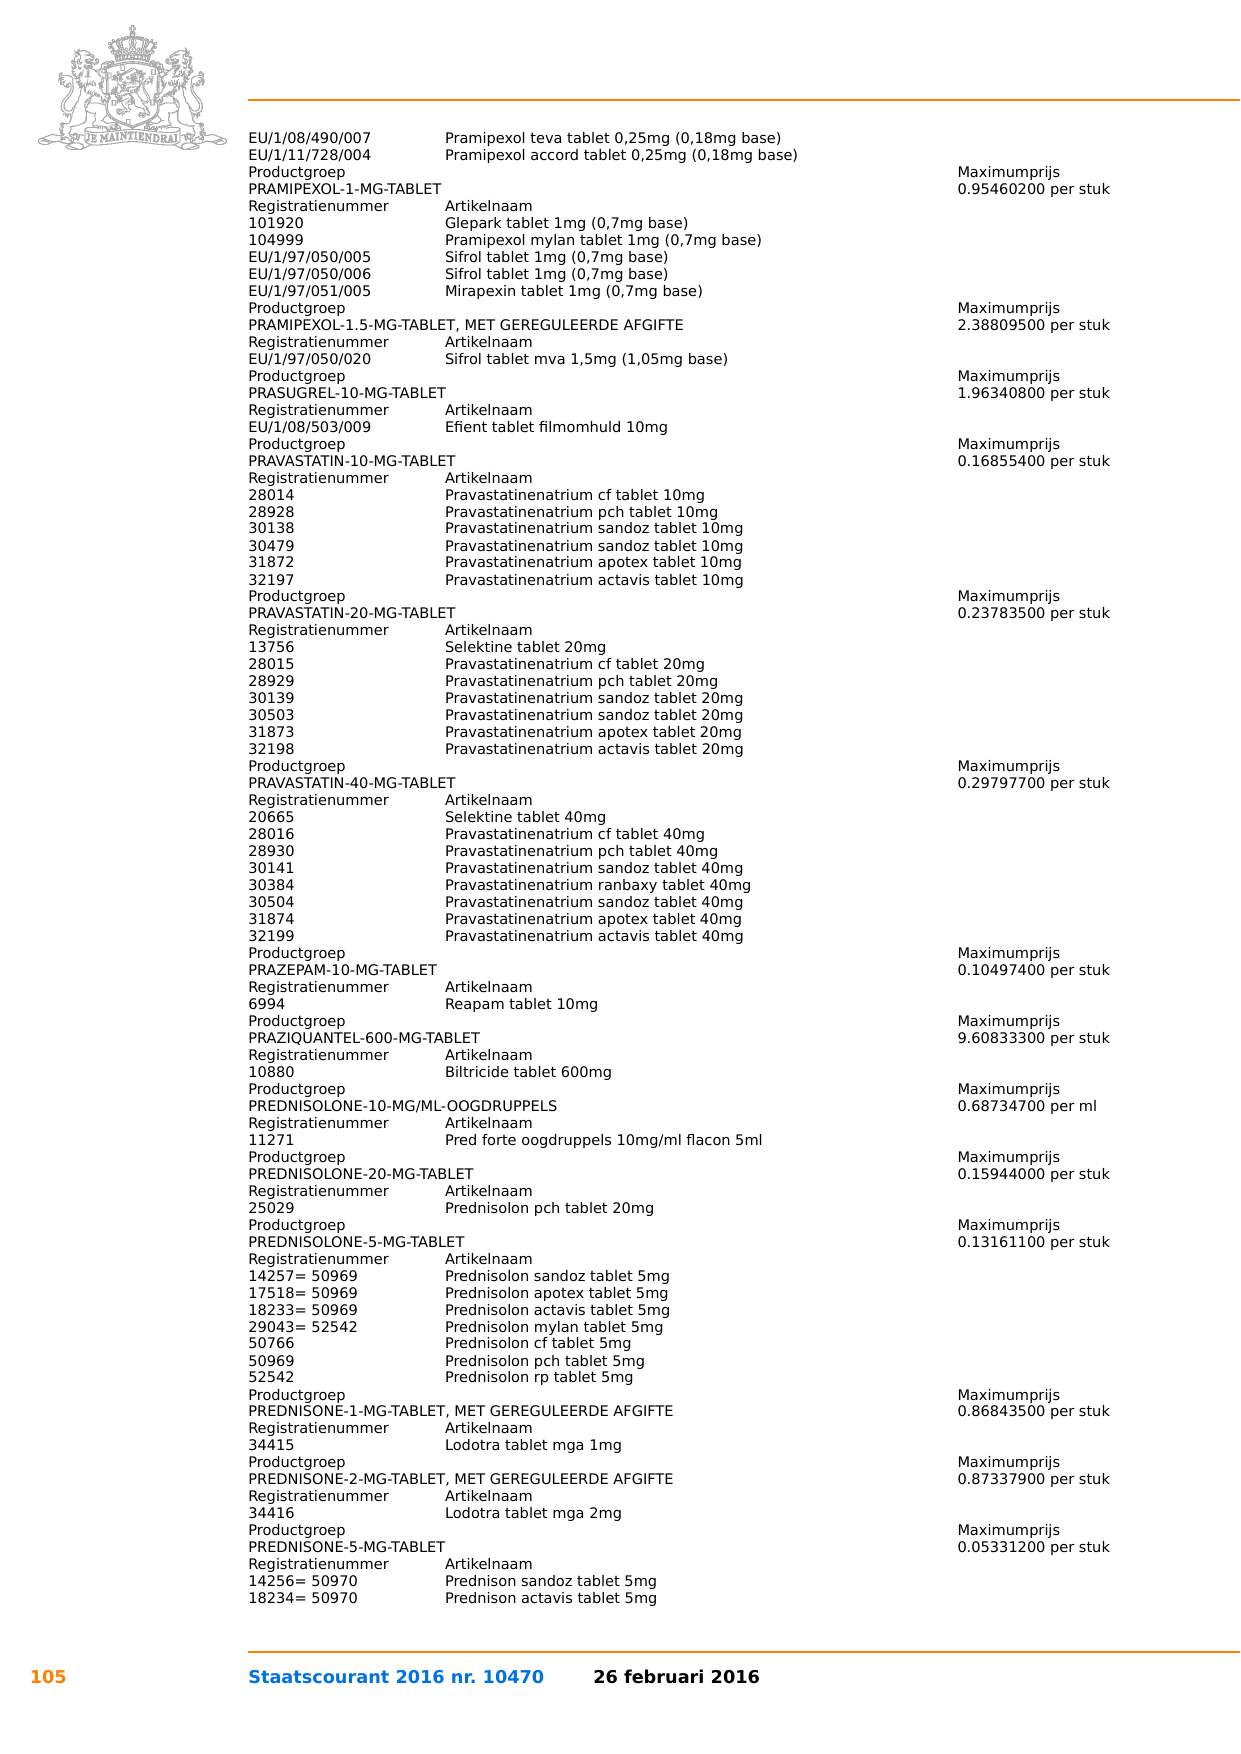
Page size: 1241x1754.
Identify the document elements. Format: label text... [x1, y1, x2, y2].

table_cell 30479 [248, 538, 439, 554]
table_cell [951, 1251, 1163, 1267]
table_cell Artikelnaam [439, 334, 951, 351]
table_cell 18233= 50969 [248, 1301, 439, 1318]
table_cell Pravastatinenatrium cf tablet 40mg [439, 826, 951, 843]
table_cell [951, 894, 1163, 911]
table_cell 28929 [248, 673, 439, 690]
table_cell Productgroep [248, 758, 439, 775]
table_cell [951, 1590, 1163, 1607]
table_cell Pravastatinenatrium pch tablet 20mg [439, 673, 951, 690]
table_cell Pravastatinenatrium sandoz tablet 40mg [439, 860, 951, 877]
table_cell Registratienummer [248, 1251, 439, 1267]
table_cell Pravastatinenatrium sandoz tablet 10mg [439, 520, 951, 537]
table_cell 30138 [248, 520, 439, 537]
table_cell Productgroep [248, 436, 439, 452]
table_cell [951, 1183, 1163, 1199]
table_cell 6994 [248, 996, 439, 1013]
table_cell [951, 639, 1163, 656]
table_cell 9.60833300 per stuk [951, 1030, 1163, 1047]
table_cell Prednisolon cf tablet 5mg [439, 1335, 951, 1352]
table_cell 104999 [248, 232, 439, 249]
table_cell Maximumprijs [951, 945, 1163, 962]
table_cell Sifrol tablet 1mg (0,7mg base) [439, 249, 951, 266]
table_cell [951, 486, 1163, 503]
table_cell [951, 130, 1163, 147]
table_cell Artikelnaam [439, 198, 951, 215]
table_cell 10880 [248, 1064, 439, 1081]
table_cell [951, 402, 1163, 418]
table_cell 0.23783500 per stuk [951, 605, 1163, 622]
table_cell Registratienummer [248, 198, 439, 215]
table_cell Pravastatinenatrium apotex tablet 40mg [439, 911, 951, 928]
table_cell Prednisolon apotex tablet 5mg [439, 1285, 951, 1301]
table_cell Productgroep [248, 945, 439, 962]
table_cell Maximumprijs [951, 436, 1163, 452]
table_cell Registratienummer [248, 622, 439, 639]
table_cell [951, 707, 1163, 724]
table_cell 34415 [248, 1437, 439, 1454]
table_cell EU/1/08/490/007 [248, 130, 439, 147]
table_cell EU/1/97/050/020 [248, 351, 439, 368]
table_cell PREDNISOLONE-20-MG-TABLET [248, 1166, 951, 1183]
table_cell Selektine tablet 40mg [439, 809, 951, 826]
table_cell [951, 1047, 1163, 1064]
table_cell 14256= 50970 [248, 1573, 439, 1590]
table_cell [951, 419, 1163, 436]
table_cell 0.05331200 per stuk [951, 1539, 1163, 1556]
table_cell PREDNISONE-1-MG-TABLET, MET GEREGULEERDE AFGIFTE [248, 1403, 951, 1420]
table_cell 0.13161100 per stuk [951, 1234, 1163, 1251]
table_cell [951, 1556, 1163, 1573]
table_cell Glepark tablet 1mg (0,7mg base) [439, 215, 951, 232]
table_cell 28014 [248, 486, 439, 503]
table_cell 32197 [248, 571, 439, 588]
table_cell 1.96340800 per stuk [951, 385, 1163, 402]
table_cell [951, 1301, 1163, 1318]
table_cell Artikelnaam [439, 1556, 951, 1573]
table_cell 30384 [248, 877, 439, 894]
table_cell 13756 [248, 639, 439, 656]
table_cell Productgroep [248, 1013, 439, 1030]
table_cell [951, 809, 1163, 826]
table_cell Artikelnaam [439, 979, 951, 996]
table_cell 20665 [248, 809, 439, 826]
table_cell [439, 1522, 951, 1539]
table_cell Pravastatinenatrium actavis tablet 20mg [439, 741, 951, 758]
table_cell Maximumprijs [951, 1081, 1163, 1098]
table_cell Productgroep [248, 300, 439, 317]
table_cell Pravastatinenatrium sandoz tablet 40mg [439, 894, 951, 911]
table_cell PRAVASTATIN-40-MG-TABLET [248, 775, 951, 792]
table_cell Prednisolon sandoz tablet 5mg [439, 1268, 951, 1284]
table_cell 17518= 50969 [248, 1285, 439, 1301]
table_cell PRAMIPEXOL-1-MG-TABLET [248, 181, 951, 198]
table_cell 31873 [248, 724, 439, 741]
table_cell PREDNISOLONE-5-MG-TABLET [248, 1234, 951, 1251]
table_cell Maximumprijs [951, 588, 1163, 605]
table_cell PRAVASTATIN-10-MG-TABLET [248, 453, 951, 469]
table_cell [951, 504, 1163, 520]
table_cell Pravastatinenatrium sandoz tablet 10mg [439, 538, 951, 554]
table_cell [951, 554, 1163, 571]
table_cell 30503 [248, 707, 439, 724]
table_cell Maximumprijs [951, 1013, 1163, 1030]
table_cell 11271 [248, 1132, 439, 1149]
table_cell 28015 [248, 656, 439, 673]
table_cell [951, 860, 1163, 877]
table_cell Artikelnaam [439, 1251, 951, 1267]
table_cell 30504 [248, 894, 439, 911]
table_cell Artikelnaam [439, 402, 951, 418]
table_cell [951, 232, 1163, 249]
table_cell [439, 436, 951, 452]
table_cell Pramipexol teva tablet 0,25mg (0,18mg base) [439, 130, 951, 147]
table_cell Artikelnaam [439, 1047, 951, 1064]
table_cell 14257= 50969 [248, 1268, 439, 1284]
table_cell Pravastatinenatrium sandoz tablet 20mg [439, 690, 951, 707]
table_cell Prednisolon rp tablet 5mg [439, 1369, 951, 1386]
table_cell Pravastatinenatrium actavis tablet 40mg [439, 928, 951, 945]
table_cell [951, 283, 1163, 300]
table_cell [439, 164, 951, 181]
table_cell Maximumprijs [951, 1522, 1163, 1539]
table_cell Reapam tablet 10mg [439, 996, 951, 1013]
table_cell [951, 1132, 1163, 1149]
table_cell Artikelnaam [439, 622, 951, 639]
table_cell Productgroep [248, 164, 439, 181]
table_cell [951, 1200, 1163, 1217]
table_cell Productgroep [248, 1217, 439, 1233]
table_cell [951, 911, 1163, 928]
table_cell PRAZIQUANTEL-600-MG-TABLET [248, 1030, 951, 1047]
table_cell 0.86843500 per stuk [951, 1403, 1163, 1420]
table_cell Registratienummer [248, 1047, 439, 1064]
table_cell [951, 1285, 1163, 1301]
table_cell Pramipexol mylan tablet 1mg (0,7mg base) [439, 232, 951, 249]
table_cell Registratienummer [248, 1115, 439, 1132]
table_cell 32198 [248, 741, 439, 758]
table_cell 0.95460200 per stuk [951, 181, 1163, 198]
table_cell Pravastatinenatrium pch tablet 10mg [439, 504, 951, 520]
table_cell Artikelnaam [439, 792, 951, 809]
table_cell 30141 [248, 860, 439, 877]
table_cell Productgroep [248, 588, 439, 605]
table_cell Efient tablet filmomhuld 10mg [439, 419, 951, 436]
table_cell [951, 792, 1163, 809]
table_cell 32199 [248, 928, 439, 945]
table_cell EU/1/11/728/004 [248, 147, 439, 164]
table_cell EU/1/08/503/009 [248, 419, 439, 436]
table_cell Registratienummer [248, 334, 439, 351]
table_cell Registratienummer [248, 1420, 439, 1437]
table_cell Prednisolon mylan tablet 5mg [439, 1319, 951, 1335]
table_cell 0.68734700 per ml [951, 1098, 1163, 1115]
table_cell [951, 656, 1163, 673]
table_cell [951, 1573, 1163, 1590]
table_cell [951, 215, 1163, 232]
table_cell Prednisolon pch tablet 20mg [439, 1200, 951, 1217]
table_cell EU/1/97/051/005 [248, 283, 439, 300]
table_cell [951, 826, 1163, 843]
table_cell Pramipexol accord tablet 0,25mg (0,18mg base) [439, 147, 951, 164]
table_cell Pravastatinenatrium actavis tablet 10mg [439, 571, 951, 588]
table_cell [951, 1369, 1163, 1386]
table_cell Productgroep [248, 1454, 439, 1471]
table_cell [951, 996, 1163, 1013]
table_cell Maximumprijs [951, 164, 1163, 181]
table_cell Registratienummer [248, 792, 439, 809]
table_cell [951, 741, 1163, 758]
table_cell [439, 1149, 951, 1166]
table_cell Maximumprijs [951, 1454, 1163, 1471]
table_cell [439, 368, 951, 384]
table_cell [439, 1386, 951, 1403]
table_cell Artikelnaam [439, 1183, 951, 1199]
table_cell [439, 758, 951, 775]
table_cell PRASUGREL-10-MG-TABLET [248, 385, 951, 402]
table_cell [951, 1353, 1163, 1369]
table_cell [951, 1319, 1163, 1335]
table_cell Sifrol tablet 1mg (0,7mg base) [439, 266, 951, 283]
table_cell Maximumprijs [951, 758, 1163, 775]
table_cell PREDNISONE-5-MG-TABLET [248, 1539, 951, 1556]
table_cell [439, 588, 951, 605]
table_cell 28928 [248, 504, 439, 520]
table_cell [951, 843, 1163, 860]
table_cell Prednisolon pch tablet 5mg [439, 1353, 951, 1369]
table_cell EU/1/97/050/005 [248, 249, 439, 266]
table_cell Pravastatinenatrium apotex tablet 20mg [439, 724, 951, 741]
table_cell Prednisolon actavis tablet 5mg [439, 1301, 951, 1318]
table_cell PRAMIPEXOL-1.5-MG-TABLET, MET GEREGULEERDE AFGIFTE [248, 317, 951, 334]
table_cell [951, 1505, 1163, 1522]
table_cell [951, 198, 1163, 215]
table_cell Pravastatinenatrium cf tablet 20mg [439, 656, 951, 673]
table_cell 31874 [248, 911, 439, 928]
table_cell [951, 1335, 1163, 1352]
table_cell [951, 673, 1163, 690]
table_cell 0.29797700 per stuk [951, 775, 1163, 792]
table_cell [951, 266, 1163, 283]
table_cell 28016 [248, 826, 439, 843]
table_cell Artikelnaam [439, 1488, 951, 1505]
table_cell [951, 147, 1163, 164]
table_cell [951, 351, 1163, 368]
table_cell 0.10497400 per stuk [951, 962, 1163, 979]
table_cell Selektine tablet 20mg [439, 639, 951, 656]
table_cell Registratienummer [248, 402, 439, 418]
table_cell [951, 571, 1163, 588]
table_cell Registratienummer [248, 979, 439, 996]
table_cell Lodotra tablet mga 1mg [439, 1437, 951, 1454]
table_cell [951, 1115, 1163, 1132]
table_cell 25029 [248, 1200, 439, 1217]
table_cell Productgroep [248, 368, 439, 384]
table_cell PREDNISONE-2-MG-TABLET, MET GEREGULEERDE AFGIFTE [248, 1471, 951, 1488]
table_cell [951, 470, 1163, 486]
table_cell Maximumprijs [951, 368, 1163, 384]
table_cell Pravastatinenatrium apotex tablet 10mg [439, 554, 951, 571]
table_cell 31872 [248, 554, 439, 571]
table_cell 101920 [248, 215, 439, 232]
table_cell Pravastatinenatrium cf tablet 10mg [439, 486, 951, 503]
table_cell [439, 1081, 951, 1098]
table_cell Registratienummer [248, 1488, 439, 1505]
table_cell Maximumprijs [951, 1149, 1163, 1166]
table_cell EU/1/97/050/006 [248, 266, 439, 283]
table_cell 30139 [248, 690, 439, 707]
table_cell [951, 622, 1163, 639]
table_cell [951, 979, 1163, 996]
table_cell 2.38809500 per stuk [951, 317, 1163, 334]
table_cell Pravastatinenatrium pch tablet 40mg [439, 843, 951, 860]
table_cell Biltricide tablet 600mg [439, 1064, 951, 1081]
table_cell Pravastatinenatrium sandoz tablet 20mg [439, 707, 951, 724]
table_cell [439, 1013, 951, 1030]
table_cell Maximumprijs [951, 300, 1163, 317]
table_cell [951, 724, 1163, 741]
table_cell [439, 1454, 951, 1471]
table_cell 0.16855400 per stuk [951, 453, 1163, 469]
table_cell 50969 [248, 1353, 439, 1369]
table_cell PRAVASTATIN-20-MG-TABLET [248, 605, 951, 622]
table_cell Mirapexin tablet 1mg (0,7mg base) [439, 283, 951, 300]
table_cell Maximumprijs [951, 1217, 1163, 1233]
table_cell Productgroep [248, 1149, 439, 1166]
table_cell Registratienummer [248, 1556, 439, 1573]
table_cell Productgroep [248, 1081, 439, 1098]
picture [38, 25, 227, 150]
table_cell Productgroep [248, 1522, 439, 1539]
table_cell Artikelnaam [439, 1420, 951, 1437]
table_cell [951, 690, 1163, 707]
table_cell [951, 334, 1163, 351]
table_cell [951, 1064, 1163, 1081]
table_cell [439, 945, 951, 962]
table_cell [439, 300, 951, 317]
table_cell Lodotra tablet mga 2mg [439, 1505, 951, 1522]
table_cell [951, 538, 1163, 554]
table_cell 34416 [248, 1505, 439, 1522]
table_cell PREDNISOLONE-10-MG/ML-OOGDRUPPELS [248, 1098, 951, 1115]
table_cell Registratienummer [248, 470, 439, 486]
table_cell 50766 [248, 1335, 439, 1352]
table_cell 18234= 50970 [248, 1590, 439, 1607]
table_cell Registratienummer [248, 1183, 439, 1199]
table_cell 0.87337900 per stuk [951, 1471, 1163, 1488]
table_cell [951, 1488, 1163, 1505]
table_cell [951, 1437, 1163, 1454]
table_cell [951, 1268, 1163, 1284]
table_cell Prednison sandoz tablet 5mg [439, 1573, 951, 1590]
table_cell 28930 [248, 843, 439, 860]
table_cell 0.15944000 per stuk [951, 1166, 1163, 1183]
table_cell PRAZEPAM-10-MG-TABLET [248, 962, 951, 979]
table_cell Pred forte oogdruppels 10mg/ml flacon 5ml [439, 1132, 951, 1149]
table_cell [951, 877, 1163, 894]
table_cell Maximumprijs [951, 1386, 1163, 1403]
table_cell 52542 [248, 1369, 439, 1386]
table_cell [951, 249, 1163, 266]
table_cell Sifrol tablet mva 1,5mg (1,05mg base) [439, 351, 951, 368]
table_cell Pravastatinenatrium ranbaxy tablet 40mg [439, 877, 951, 894]
table_cell Artikelnaam [439, 470, 951, 486]
table_cell Artikelnaam [439, 1115, 951, 1132]
table_cell Prednison actavis tablet 5mg [439, 1590, 951, 1607]
table_cell [951, 520, 1163, 537]
table_cell [439, 1217, 951, 1233]
table_cell 29043= 52542 [248, 1319, 439, 1335]
table_cell [951, 1420, 1163, 1437]
table_cell [951, 928, 1163, 945]
table_cell Productgroep [248, 1386, 439, 1403]
